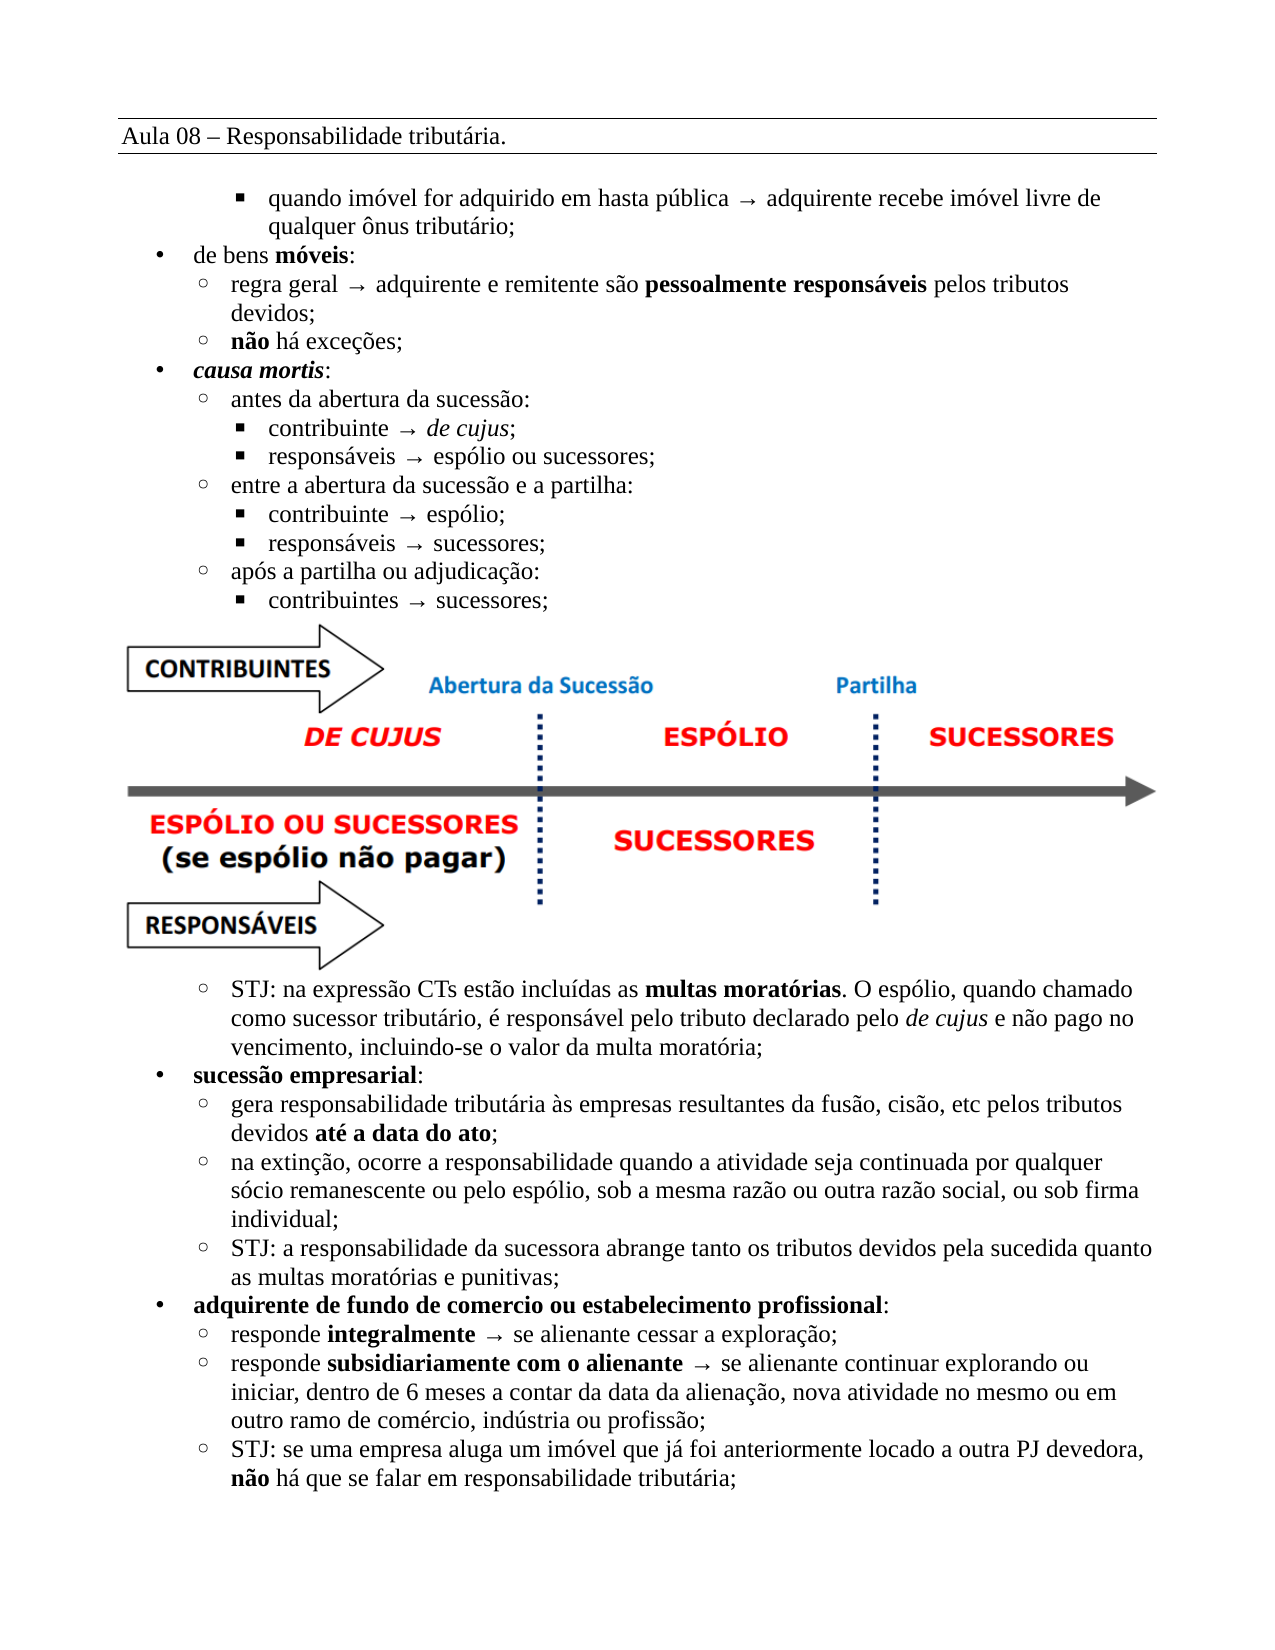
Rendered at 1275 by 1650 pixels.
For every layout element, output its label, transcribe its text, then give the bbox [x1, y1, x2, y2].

list na extinção, ocorre a responsabilidade quando a atividade seja continuada por qualquer sócio remanescente ou pelo espólio, sob a mesma razão ou outra razão social, ou sob firma individual; [193, 1147, 1157, 1233]
list não há exceções; [193, 326, 1157, 355]
list regra geral → adquirente e remitente são pessoalmente responsáveis pelos tributos devidos; [193, 269, 1157, 326]
list responsáveis → sucessores; [231, 528, 1157, 556]
list STJ: se uma empresa aluga um imóvel que já foi anteriormente locado a outra PJ devedora, não há que se falar em responsabilidade tributária; [193, 1434, 1157, 1492]
list contribuinte → de cujus; [231, 413, 1157, 441]
picture [118, 613, 1157, 975]
list STJ: a responsabilidade da sucessora abrange tanto os tributos devidos pela sucedida quanto as multas moratórias e punitivas; [193, 1233, 1157, 1291]
list quando imóvel for adquirido em hasta pública → adquirente recebe imóvel livre de qualquer ônus tributário; [231, 183, 1157, 240]
list antes da abertura da sucessão: [193, 384, 1157, 413]
list contribuinte → espólio; [231, 499, 1157, 528]
list após a partilha ou adjudicação: [193, 556, 1157, 585]
list sucessão empresarial: [156, 1061, 1157, 1089]
list contribuintes → sucessores; [231, 585, 1157, 613]
list responde subsidiariamente com o alienante → se alienante continuar explorando ou iniciar, dentro de 6 meses a contar da data da alienação, nova atividade no mesmo ou em outro ramo de comércio, indústria ou profissão; [193, 1348, 1157, 1434]
list causa mortis: [156, 355, 1157, 384]
list STJ: na expressão CTs estão incluídas as multas moratórias. O espólio, quando chamado como sucessor tributário, é responsável pelo tributo declarado pelo de cujus e não pago no vencimento, incluindo-se o valor da multa moratória; [193, 975, 1157, 1061]
list de bens móveis: [156, 240, 1157, 269]
list adquirente de fundo de comercio ou estabelecimento profissional: [156, 1291, 1157, 1319]
list responsáveis → espólio ou sucessores; [231, 441, 1157, 470]
list responde integralmente → se alienante cessar a exploração; [193, 1319, 1157, 1348]
list gera responsabilidade tributária às empresas resultantes da fusão, cisão, etc pelos tributos devidos até a data do ato; [193, 1089, 1157, 1147]
list entre a abertura da sucessão e a partilha: [193, 470, 1157, 499]
